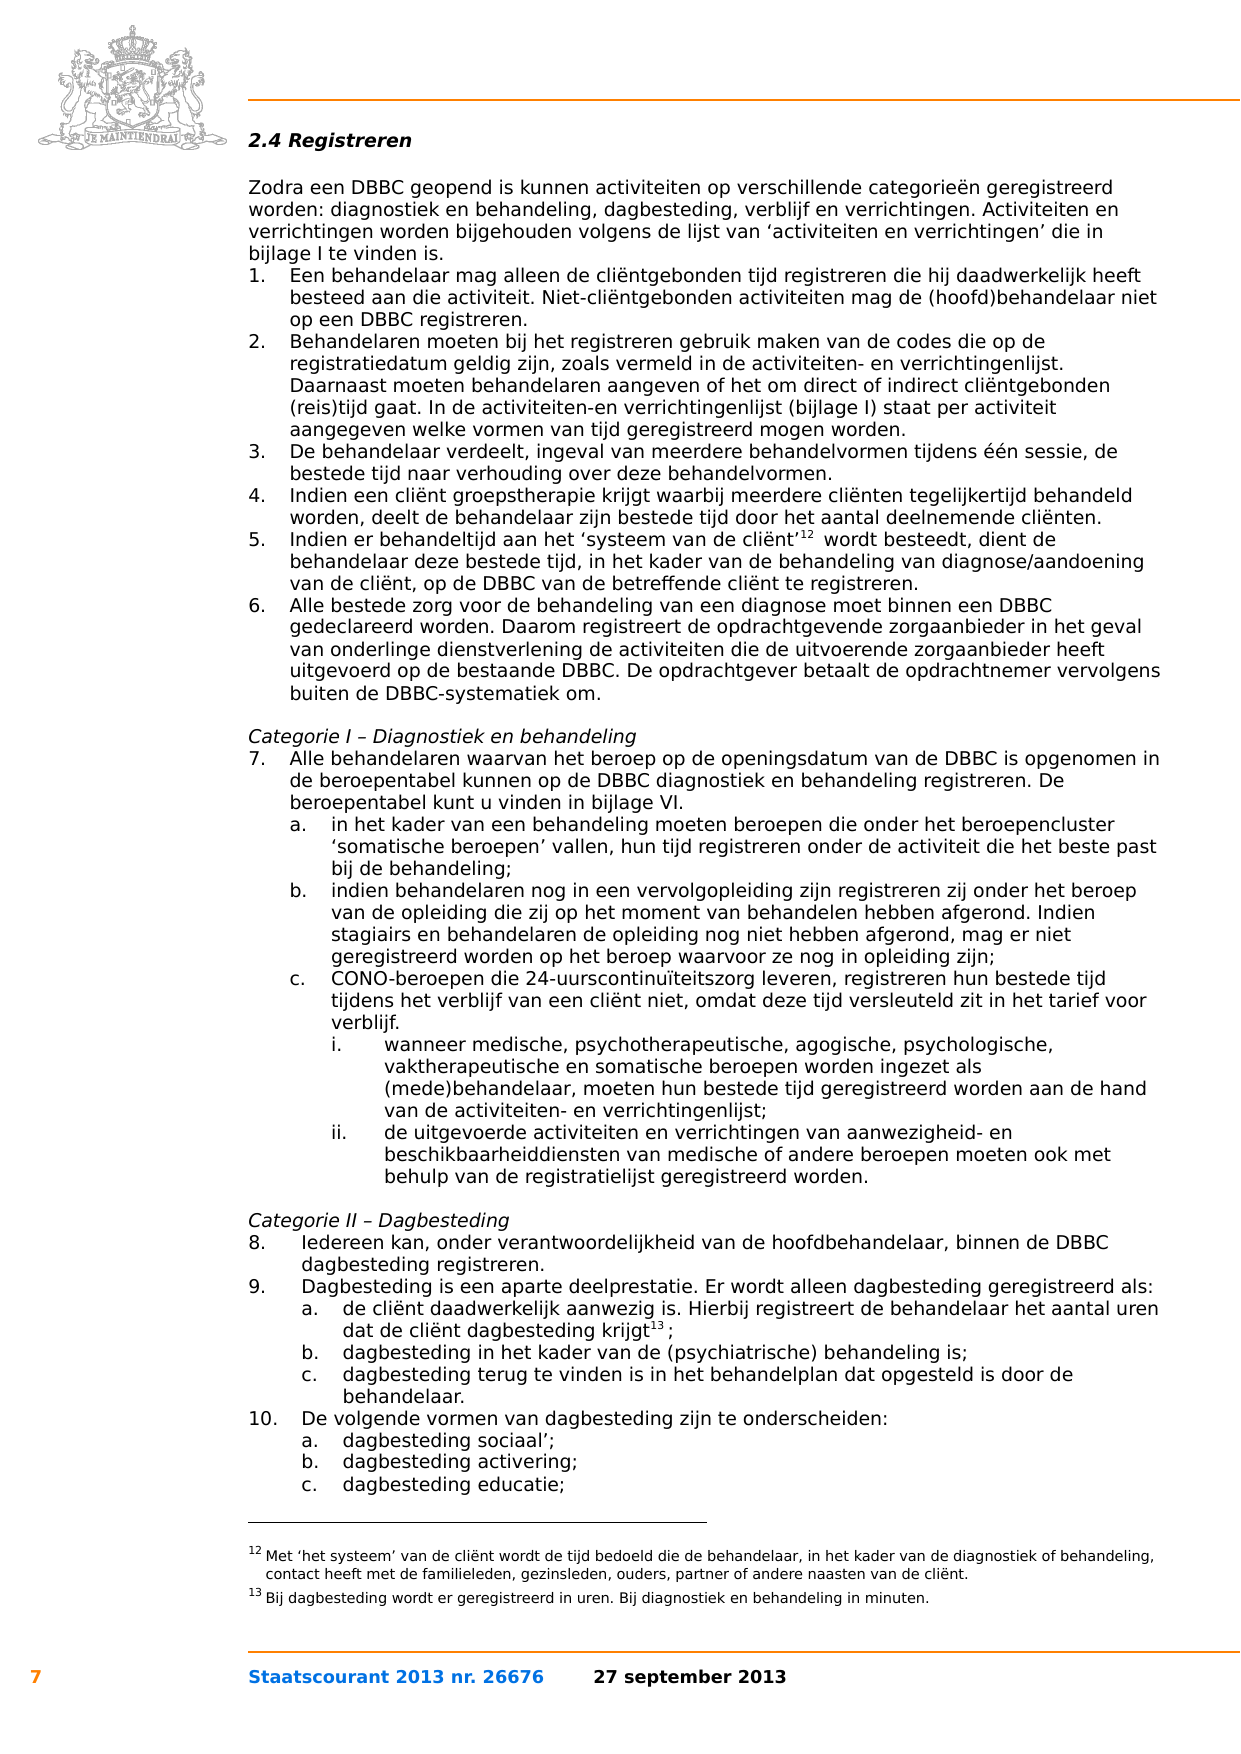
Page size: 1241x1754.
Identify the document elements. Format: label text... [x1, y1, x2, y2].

text b. indien behandelaren nog in een vervolgopleiding zijn registreren zij onder het beroep van de opleiding die zij op het moment van behandelen hebben afgerond. Indien stagiairs en behandelaren de opleiding nog niet hebben afgerond, mag er niet geregistreerd worden op het beroep waarvoor ze nog in opleiding zijn; [289, 880, 1163, 968]
text Bij dagbesteding wordt er geregistreerd in uren. Bij diagnostiek en behandeling in minuten. [248, 1586, 1163, 1608]
text b. dagbesteding activering; [301, 1451, 1163, 1473]
text 6. Alle bestede zorg voor de behandeling van een diagnose moet binnen een DBBC gedeclareerd worden. Daarom registreert de opdrachtgevende zorgaanbieder in het geval van onderlinge dienstverlening de activiteiten die de uitvoerende zorgaanbieder heeft uitgevoerd op de bestaande DBBC. De opdrachtgever betaalt de opdrachtnemer vervolgens buiten de DBBC-systematiek om. [248, 594, 1163, 704]
text ii. de uitgevoerde activiteiten en verrichtingen van aanwezigheid- en beschikbaarheiddiensten van medische of andere beroepen moeten ook met behulp van de registratielijst geregistreerd worden. [331, 1122, 1163, 1188]
text 2. Behandelaren moeten bij het registreren gebruik maken van de codes die op de registratiedatum geldig zijn, zoals vermeld in de activiteiten- en verrichtingenlijst. Daarnaast moeten behandelaren aangeven of het om direct of indirect cliëntgebonden (reis)tijd gaat. In de activiteiten-en verrichtingenlijst (bijlage I) staat per activiteit aangegeven welke vormen van tijd geregistreerd mogen worden. [248, 331, 1163, 441]
text 9. Dagbesteding is een aparte deelprestatie. Er wordt alleen dagbesteding geregistreerd als: [248, 1276, 1163, 1298]
text 1. Een behandelaar mag alleen de cliëntgebonden tijd registreren die hij daadwerkelijk heeft besteed aan die activiteit. Niet-cliëntgebonden activiteiten mag de (hoofd)behandelaar niet op een DBBC registreren. [248, 265, 1163, 331]
text c. dagbesteding terug te vinden is in het behandelplan dat opgesteld is door de behandelaar. [301, 1363, 1163, 1407]
text 7. Alle behandelaren waarvan het beroep op de openingsdatum van de DBBC is opgenomen in de beroepentabel kunnen op de DBBC diagnostiek en behandeling registreren. De beroepentabel kunt u vinden in bijlage VI. [248, 748, 1163, 814]
subtitle 2.4 Registreren [248, 130, 1163, 152]
text a. de cliënt daadwerkelijk aanwezig is. Hierbij registreert de behandelaar het aantal uren dat de cliënt dagbesteding krijgt; [301, 1298, 1163, 1342]
text c. CONO-beroepen die 24-uurscontinuïteitszorg leveren, registreren hun bestede tijd tijdens het verblijf van een cliënt niet, omdat deze tijd versleuteld zit in het tarief voor verblijf. [289, 968, 1163, 1034]
text Met ‘het systeem’ van de cliënt wordt de tijd bedoeld die de behandelaar, in het kader van de diagnostiek of behandeling, contact heeft met de familieleden, gezinsleden, ouders, partner of andere naasten van de cliënt. [248, 1544, 1163, 1583]
text a. dagbesteding sociaal’; [301, 1429, 1163, 1451]
text c. dagbesteding educatie; [301, 1473, 1163, 1495]
text a. in het kader van een behandeling moeten beroepen die onder het beroepencluster ‘somatische beroepen’ vallen, hun tijd registreren onder de activiteit die het beste past bij de behandeling; [289, 814, 1163, 880]
subtitle Categorie I – Diagnostiek en behandeling [248, 726, 1163, 748]
text 5. Indien er behandeltijd aan het ‘systeem van de cliënt’ wordt besteedt, dient de behandelaar deze bestede tijd, in het kader van de behandeling van diagnose/aandoening van de cliënt, op de DBBC van de betreffende cliënt te registreren. [248, 528, 1163, 594]
subtitle Categorie II – Dagbesteding [248, 1210, 1163, 1232]
text b. dagbesteding in het kader van de (psychiatrische) behandeling is; [301, 1342, 1163, 1363]
text 10. De volgende vormen van dagbesteding zijn te onderscheiden: [248, 1407, 1163, 1429]
text 3. De behandelaar verdeelt, ingeval van meerdere behandelvormen tijdens één sessie, de bestede tijd naar verhouding over deze behandelvormen. [248, 441, 1163, 484]
text Zodra een DBBC geopend is kunnen activiteiten op verschillende categorieën geregistreerd worden: diagnostiek en behandeling, dagbesteding, verblijf en verrichtingen. Activiteiten en verrichtingen worden bijgehouden volgens de lijst van ‘activiteiten en verrichtingen’ die in bijlage I te vinden is. [248, 177, 1163, 265]
text 4. Indien een cliënt groepstherapie krijgt waarbij meerdere cliënten tegelijkertijd behandeld worden, deelt de behandelaar zijn bestede tijd door het aantal deelnemende cliënten. [248, 484, 1163, 528]
picture [38, 25, 227, 150]
text i. wanneer medische, psychotherapeutische, agogische, psychologische, vaktherapeutische en somatische beroepen worden ingezet als (mede)behandelaar, moeten hun bestede tijd geregistreerd worden aan de hand van de activiteiten- en verrichtingenlijst; [331, 1034, 1163, 1122]
text 8. Iedereen kan, onder verantwoordelijkheid van de hoofdbehandelaar, binnen de DBBC dagbesteding registreren. [248, 1232, 1163, 1276]
